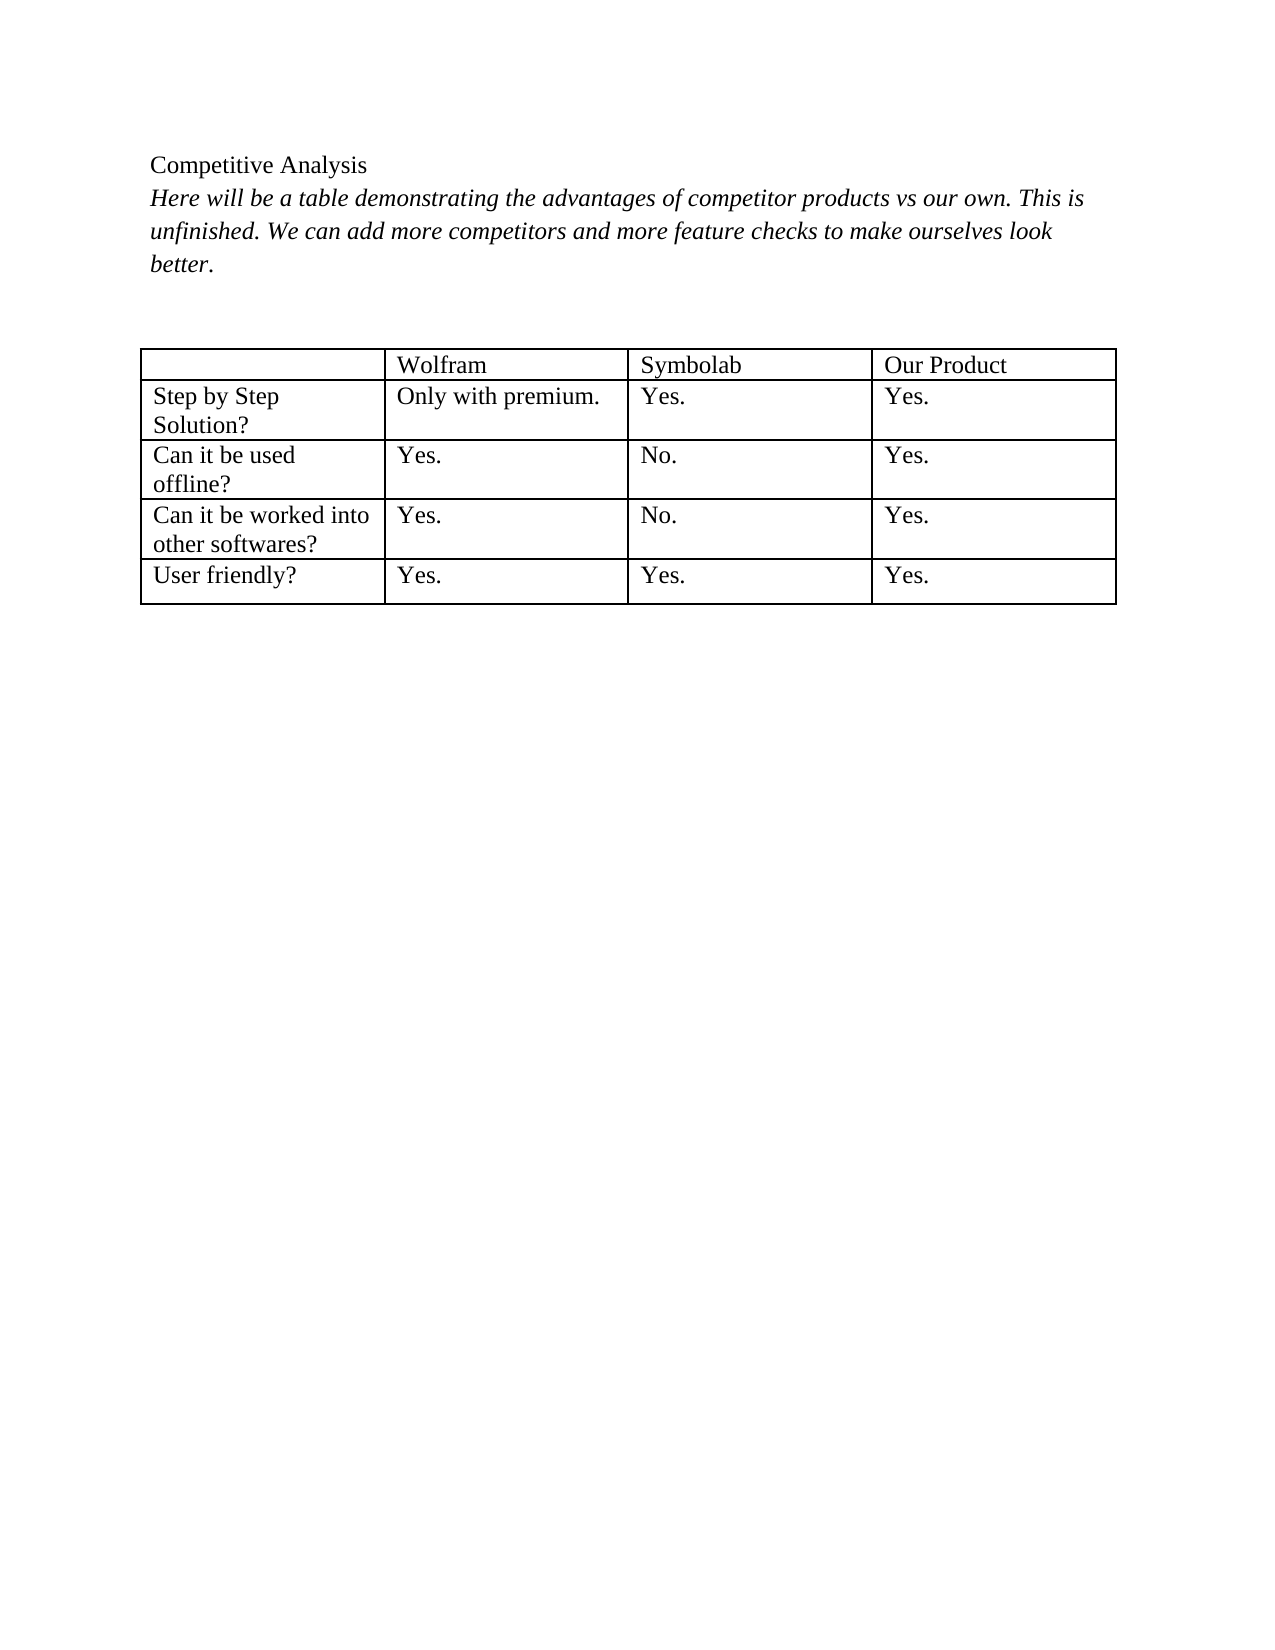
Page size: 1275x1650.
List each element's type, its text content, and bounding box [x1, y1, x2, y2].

table_cell Yes. [629, 381, 871, 438]
table_cell Can it be worked into other softwares? [142, 500, 384, 558]
table_header Symbolab [629, 350, 871, 379]
text Here will be a table demonstrating the advantages of competitor products vs our own. This is unfinished. We can add more competitors and more feature checks to make ourselves look better. [150, 183, 1125, 278]
table_cell Yes. [386, 500, 627, 558]
table_cell Yes. [873, 560, 1115, 602]
table_cell Yes. [873, 381, 1115, 438]
table_cell No. [629, 441, 871, 498]
table_header Our Product [873, 350, 1115, 379]
table_cell Yes. [386, 441, 627, 498]
table_cell Can it be used offline? [142, 441, 384, 498]
table_cell No. [629, 500, 871, 558]
table_cell User friendly? [142, 560, 384, 602]
table_header Wolfram [386, 350, 627, 379]
table_cell Yes. [386, 560, 627, 602]
table_cell Step by Step Solution? [142, 381, 384, 438]
table_header [142, 350, 384, 379]
text Competitive Analysis [150, 150, 1125, 179]
table_cell Only with premium. [386, 381, 627, 438]
table_cell Yes. [873, 441, 1115, 498]
table_cell Yes. [873, 500, 1115, 558]
table_cell Yes. [629, 560, 871, 602]
